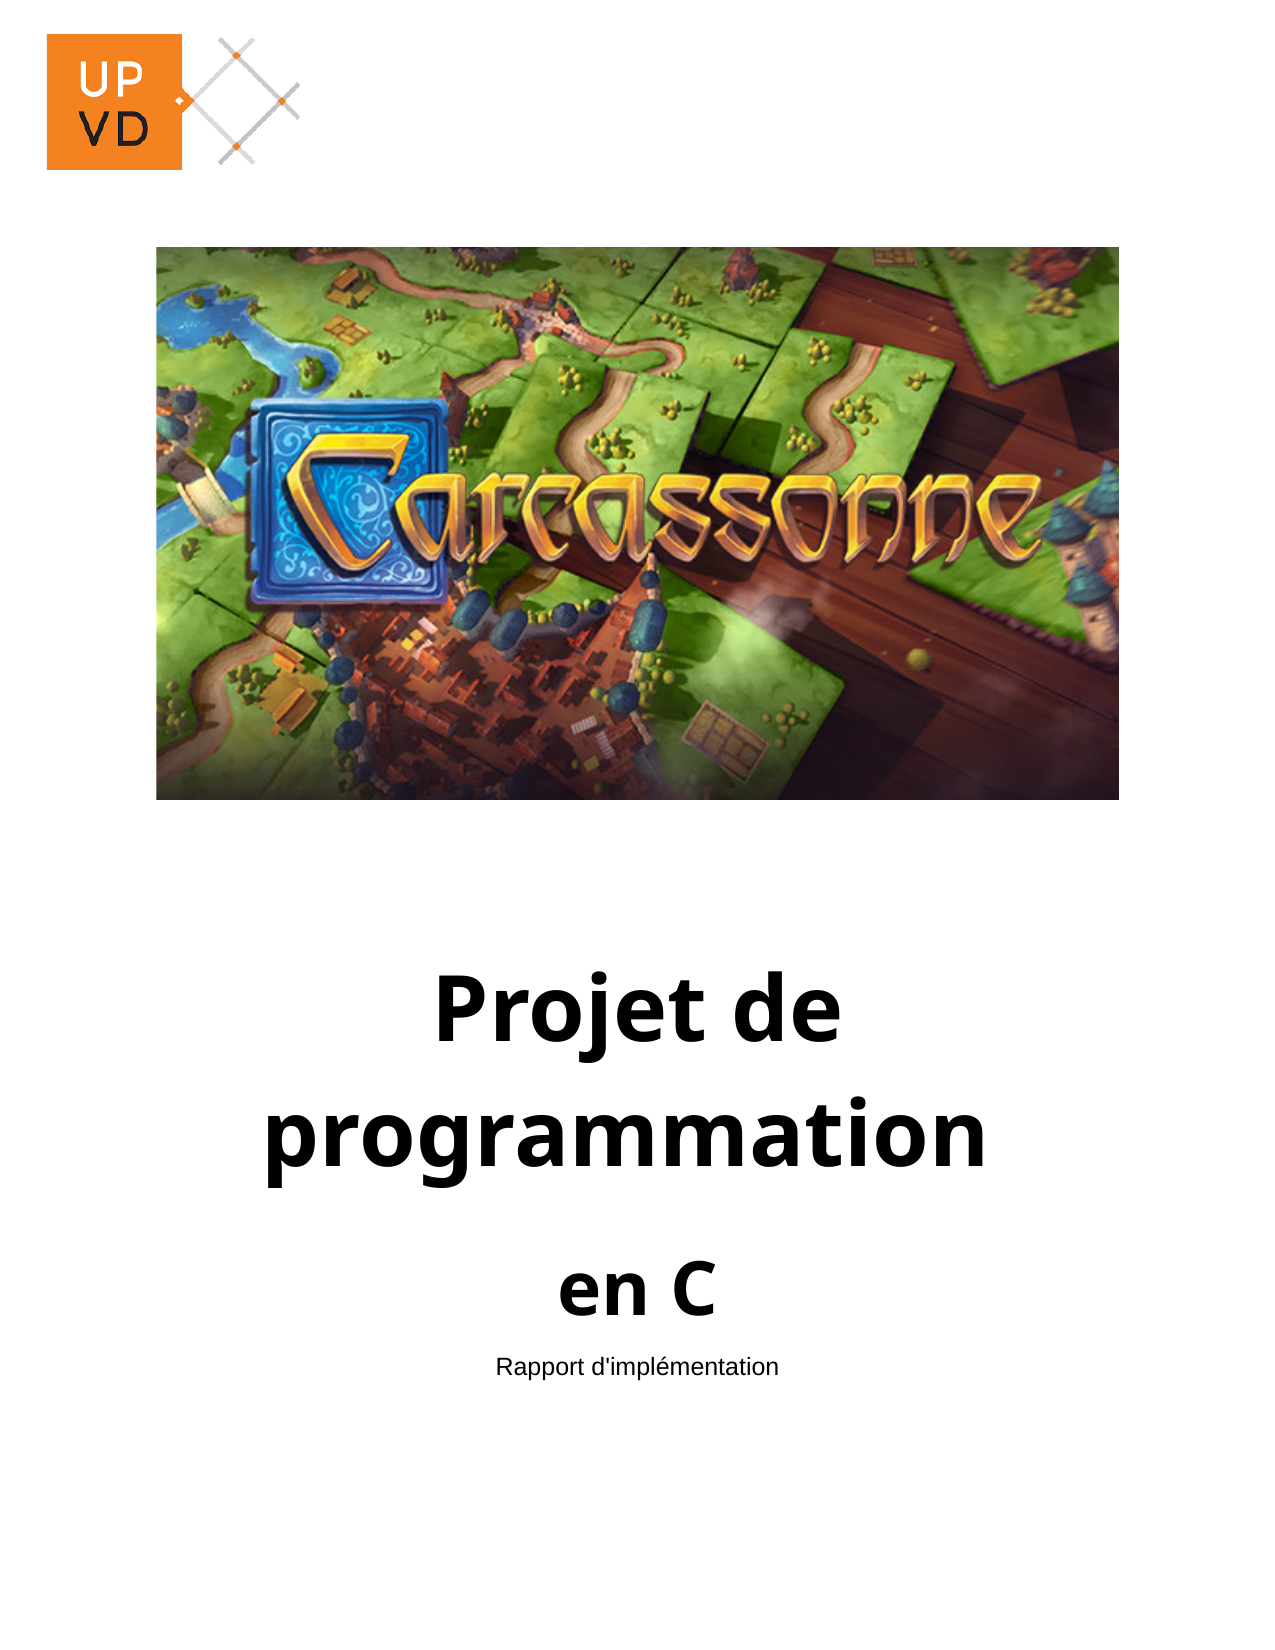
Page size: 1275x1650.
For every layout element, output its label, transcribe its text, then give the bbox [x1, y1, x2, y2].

picture [46, 34, 300, 170]
picture [156, 247, 1119, 800]
subtitle en C [118, 1235, 1157, 1337]
text Rapport d'implémentation [118, 1352, 1157, 1380]
subtitle Projet de programmation [118, 943, 1157, 1193]
